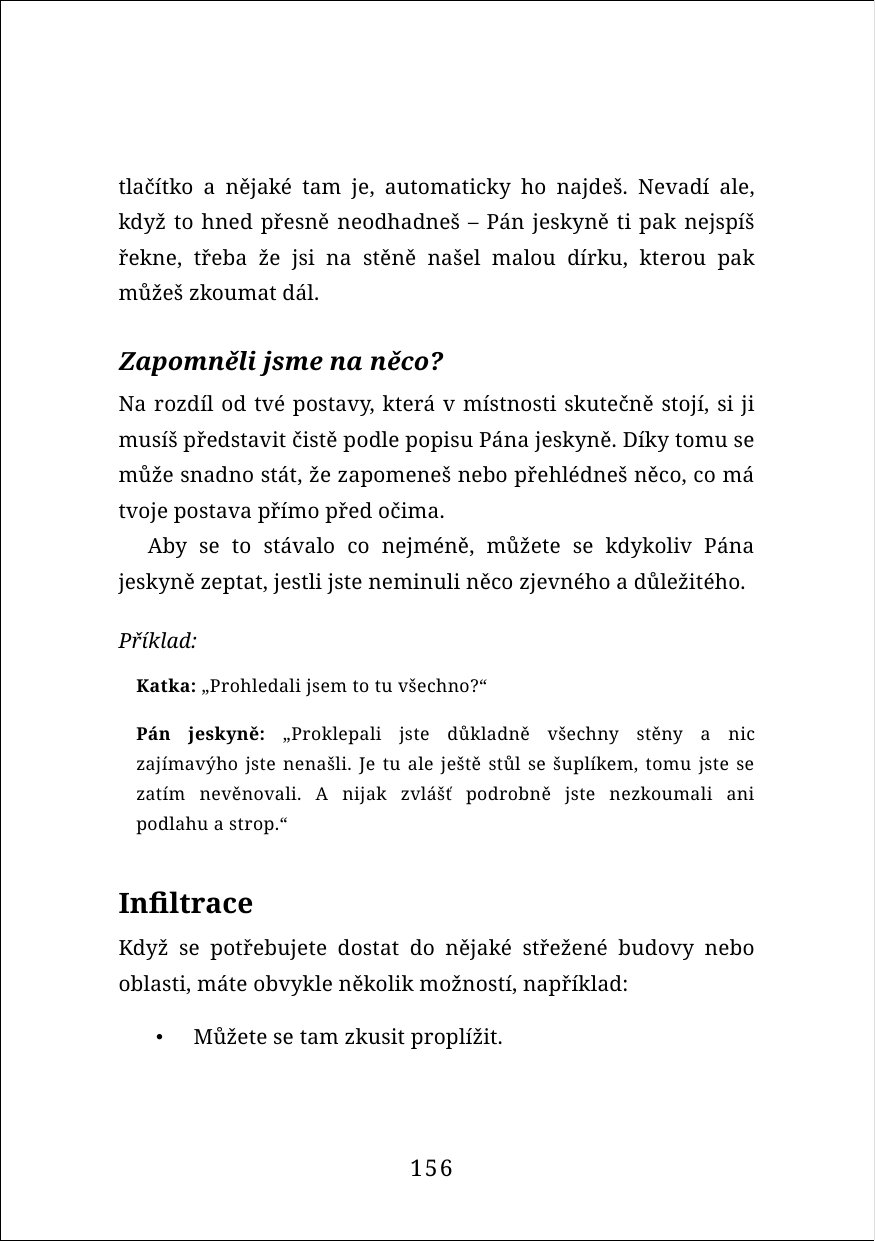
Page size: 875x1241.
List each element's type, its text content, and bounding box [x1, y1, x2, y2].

text tlačítko a nějaké tam je, automaticky ho najdeš. Nevadí ale, když to hned přesně neodhadneš – Pán jeskyně ti pak nejspíš řekne, třeba že jsi na stěně našel malou dírku, kterou pak můžeš zkoumat dál. [118, 172, 756, 307]
text Když se potřebujete dostat do nějaké střežené budovy nebo oblasti, máte obvykle několik možností, například: [118, 933, 756, 997]
list Můžete se tam zkusit proplížit. [156, 1022, 756, 1051]
subtitle Zapomněli jsme na něco? [118, 343, 756, 377]
subtitle Infiltrace [118, 883, 756, 922]
text Příklad: [118, 626, 756, 654]
text Na rozdíl od tvé postavy, která v místnosti skutečně stojí, si ji musíš představit čistě podle popisu Pána jeskyně. Díky tomu se může snadno stát, že zapomeneš nebo přehlédneš něco, co má tvoje postava přímo před očima. Aby se to stávalo co nejméně, můžete se kdykoliv Pána jeskyně zeptat, jestli jste neminuli něco zjevného a důležitého. [118, 389, 756, 595]
text Katka: „Prohledali jsem to tu všechno?“ [136, 673, 756, 697]
text Pán jeskyně: „Proklepali jste důkladně všechny stěny a nic zajímavýho jste nenašli. Je tu ale ještě stůl se šuplíkem, tomu jste se zatím nevěnovali. A nijak zvlášť podrobně jste nezkoumali ani podlahu a strop.“ [136, 721, 756, 836]
